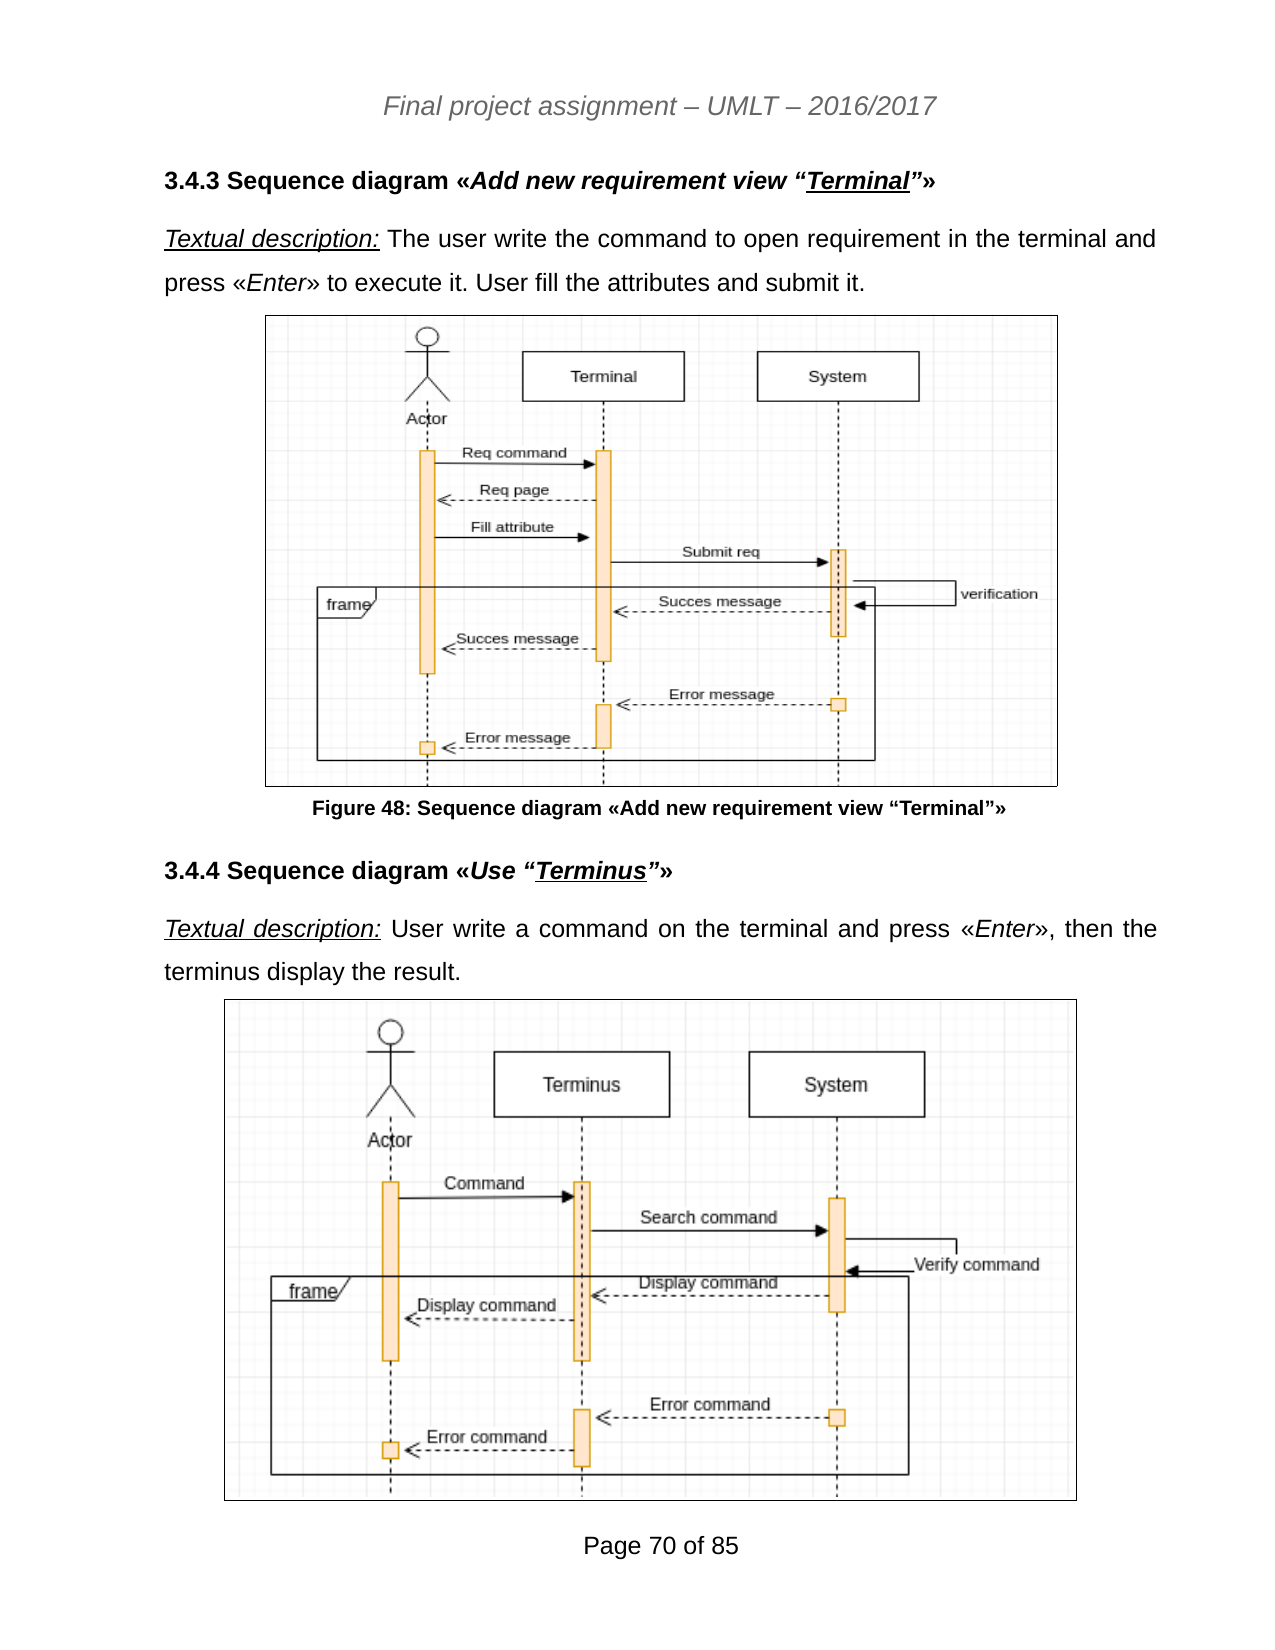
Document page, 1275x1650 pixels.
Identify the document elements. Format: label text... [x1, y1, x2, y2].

text [225, 1000, 1076, 1500]
picture [266, 316, 1057, 786]
picture [226, 1001, 1074, 1497]
text Textual description: User write a command on the terminal and press «Enter», then the terminus display the result. [164, 914, 1158, 986]
subtitle 3.4.4 Sequence diagram «Use “Terminus”» [164, 856, 1158, 884]
subtitle 3.4.3 Sequence diagram «Add new requirement view “Terminal”» [164, 166, 1158, 195]
text Textual description: The user write the command to open requirement in the terminal and press «Enter» to execute it. User fill the attributes and submit it. [164, 224, 1158, 296]
text Figure 48: Sequence diagram «Add new requirement view “Terminal”» [164, 786, 1158, 820]
